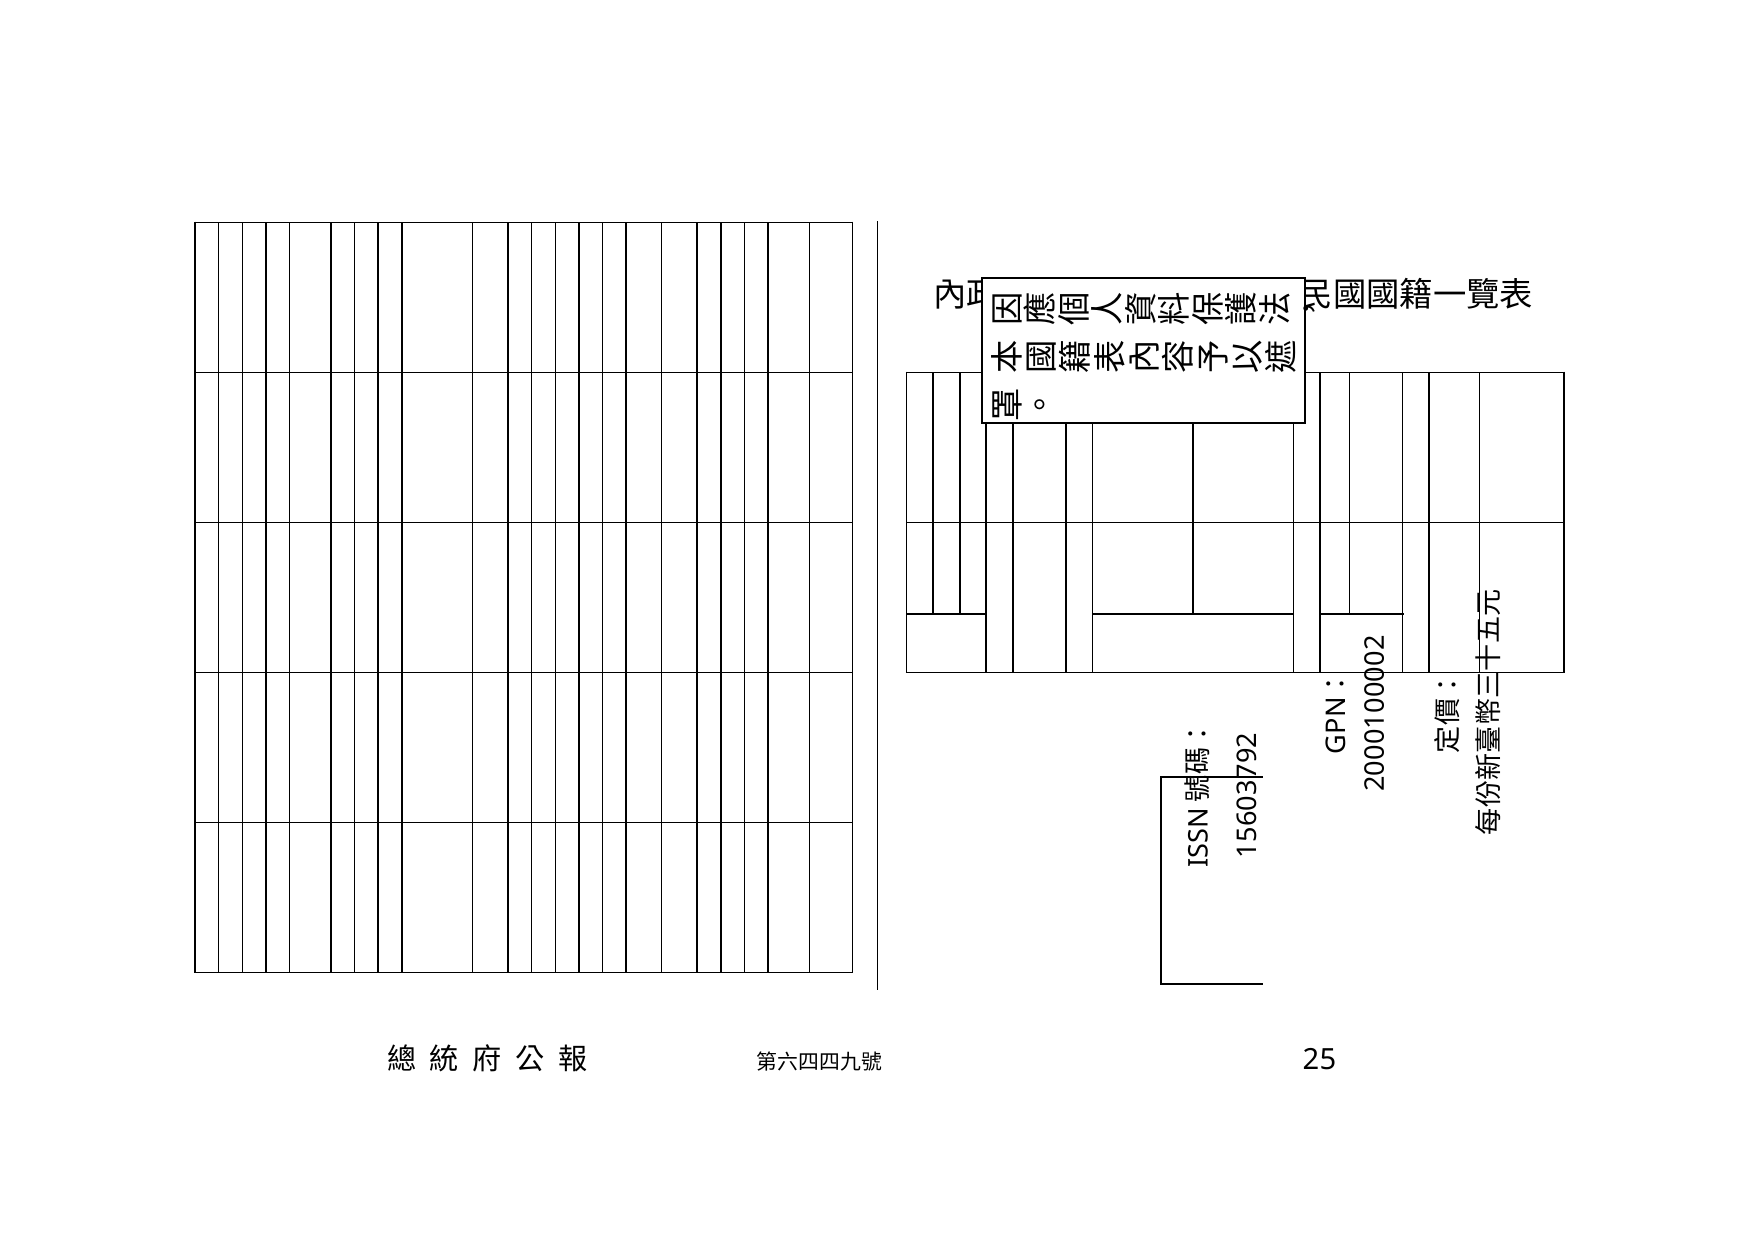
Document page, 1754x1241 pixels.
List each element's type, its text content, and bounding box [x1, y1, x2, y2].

table_cell [196, 523, 218, 672]
table_cell [907, 615, 985, 672]
table_cell [267, 523, 289, 672]
table_cell [1480, 523, 1563, 672]
table_cell [379, 823, 401, 972]
table_header 定價： [1411, 694, 1452, 983]
table_cell [355, 523, 377, 672]
table_cell [243, 523, 265, 672]
table_cell [745, 673, 767, 822]
table_cell [379, 673, 401, 822]
table_header GPN： [1299, 694, 1340, 983]
table_cell [473, 373, 507, 522]
table_cell [532, 673, 555, 822]
table_cell [722, 223, 744, 372]
table_cell [290, 373, 330, 522]
table_cell [219, 673, 242, 822]
table_cell [722, 823, 744, 972]
table_cell [745, 823, 767, 972]
table_header 2000100002 [1340, 694, 1381, 983]
table_header [1381, 694, 1411, 983]
table_cell [1321, 523, 1349, 613]
table_cell [379, 523, 401, 672]
table_cell [810, 673, 852, 822]
table_cell [698, 373, 720, 522]
table_cell [662, 823, 696, 972]
table_header [1350, 373, 1402, 522]
table_cell [473, 673, 507, 822]
table_cell [556, 223, 578, 372]
table_cell [509, 223, 531, 372]
table_header [987, 424, 1012, 522]
table_cell [907, 523, 932, 613]
table_header [1294, 373, 1319, 522]
table_cell [556, 673, 578, 822]
table_cell [267, 223, 289, 372]
table_cell [355, 223, 377, 372]
table_cell [627, 523, 661, 672]
table_cell [290, 523, 330, 672]
table_cell [473, 823, 507, 972]
table_cell [698, 823, 720, 972]
table_cell [745, 373, 767, 522]
table_cell [243, 673, 265, 822]
table_cell [509, 673, 531, 822]
table_cell [290, 223, 330, 372]
table_header [907, 373, 932, 522]
table_cell [332, 523, 354, 672]
table_cell [627, 223, 661, 372]
table_cell [1294, 523, 1319, 672]
table_cell [379, 373, 401, 522]
table_cell [219, 523, 242, 672]
table_cell [662, 673, 696, 822]
table_cell [810, 373, 852, 522]
table_cell [403, 523, 472, 672]
table_cell [1067, 523, 1092, 672]
table_cell [556, 373, 578, 522]
table_cell [1430, 523, 1479, 672]
table_header [1480, 373, 1563, 522]
table_cell [745, 223, 767, 372]
table_header [1403, 373, 1428, 522]
table_cell [332, 223, 354, 372]
table_cell [769, 823, 809, 972]
table_cell [332, 823, 354, 972]
table_cell [627, 373, 661, 522]
table_cell [580, 673, 602, 822]
table_cell [509, 823, 531, 972]
table_header [1014, 424, 1065, 522]
table_cell [580, 223, 602, 372]
table_cell [532, 223, 555, 372]
table_cell [1350, 523, 1402, 613]
table_header [934, 373, 959, 522]
table_cell [580, 373, 602, 522]
table_cell [556, 523, 578, 672]
table_cell ISSN號碼： [1162, 778, 1212, 983]
table_cell [810, 523, 852, 672]
table_header [1093, 424, 1192, 522]
table_header [1194, 424, 1293, 522]
table_cell [698, 523, 720, 672]
table_cell [722, 673, 744, 822]
table_cell [1321, 615, 1402, 672]
table_header [1321, 373, 1349, 522]
table_cell [290, 823, 330, 972]
table_cell [698, 223, 720, 372]
table_cell [243, 823, 265, 972]
table_header 每份新臺幣三十五元 [1452, 694, 1493, 983]
table_cell [1194, 523, 1293, 613]
table_cell [532, 523, 555, 672]
table_cell [473, 523, 507, 672]
table_cell [267, 673, 289, 822]
table_cell [243, 223, 265, 372]
table_cell [603, 223, 625, 372]
table_cell [267, 373, 289, 522]
table_cell [603, 373, 625, 522]
table_cell [769, 673, 809, 822]
table_cell [662, 373, 696, 522]
table_cell [810, 223, 852, 372]
table_cell [698, 673, 720, 822]
table_cell 15603792 [1212, 778, 1263, 983]
table_cell [219, 823, 242, 972]
table_cell [403, 373, 472, 522]
table_cell [987, 523, 1012, 672]
table_cell [769, 223, 809, 372]
table_cell [403, 823, 472, 972]
table_cell [196, 223, 218, 372]
table_header [1067, 424, 1092, 522]
table_cell [662, 223, 696, 372]
table_cell [473, 223, 507, 372]
table_cell [627, 823, 661, 972]
table_cell [219, 373, 242, 522]
table_cell [961, 523, 985, 613]
table_cell [509, 373, 531, 522]
table_header [1263, 694, 1298, 983]
table_cell [355, 373, 377, 522]
table_cell [332, 373, 354, 522]
table_cell [603, 823, 625, 972]
table_cell [196, 823, 218, 972]
table_cell [355, 823, 377, 972]
table_cell [196, 673, 218, 822]
table_cell [403, 673, 472, 822]
table_cell [243, 373, 265, 522]
table_cell [603, 523, 625, 672]
table_cell [509, 523, 531, 672]
table_header [961, 373, 985, 522]
table_cell [745, 523, 767, 672]
table_cell [810, 823, 852, 972]
table_cell [1403, 523, 1428, 672]
table_cell [1093, 615, 1293, 672]
table_cell [332, 673, 354, 822]
table_cell [379, 223, 401, 372]
table_cell [934, 523, 959, 613]
table_cell [403, 223, 472, 372]
table_cell [722, 523, 744, 672]
table_cell [1093, 523, 1192, 613]
table_cell [196, 373, 218, 522]
table_cell [290, 673, 330, 822]
table_cell [355, 673, 377, 822]
table_cell [722, 373, 744, 522]
table_header [1430, 373, 1479, 522]
table_cell [267, 823, 289, 972]
table_cell [1488, 624, 1497, 633]
table_cell [662, 523, 696, 672]
table_header [1212, 694, 1263, 776]
table_cell [769, 373, 809, 522]
table_cell [769, 523, 809, 672]
table_cell [1014, 523, 1065, 672]
table_cell [603, 673, 625, 822]
text 內政部核准撤銷喪失中華民國國籍一覽表 [907, 222, 1559, 328]
table_header [1161, 694, 1212, 776]
table_cell [532, 823, 555, 972]
table_cell [219, 223, 242, 372]
table_cell [627, 673, 661, 822]
table_cell [532, 373, 555, 522]
table_cell [580, 523, 602, 672]
table_cell [556, 823, 578, 972]
table_cell [580, 823, 602, 972]
